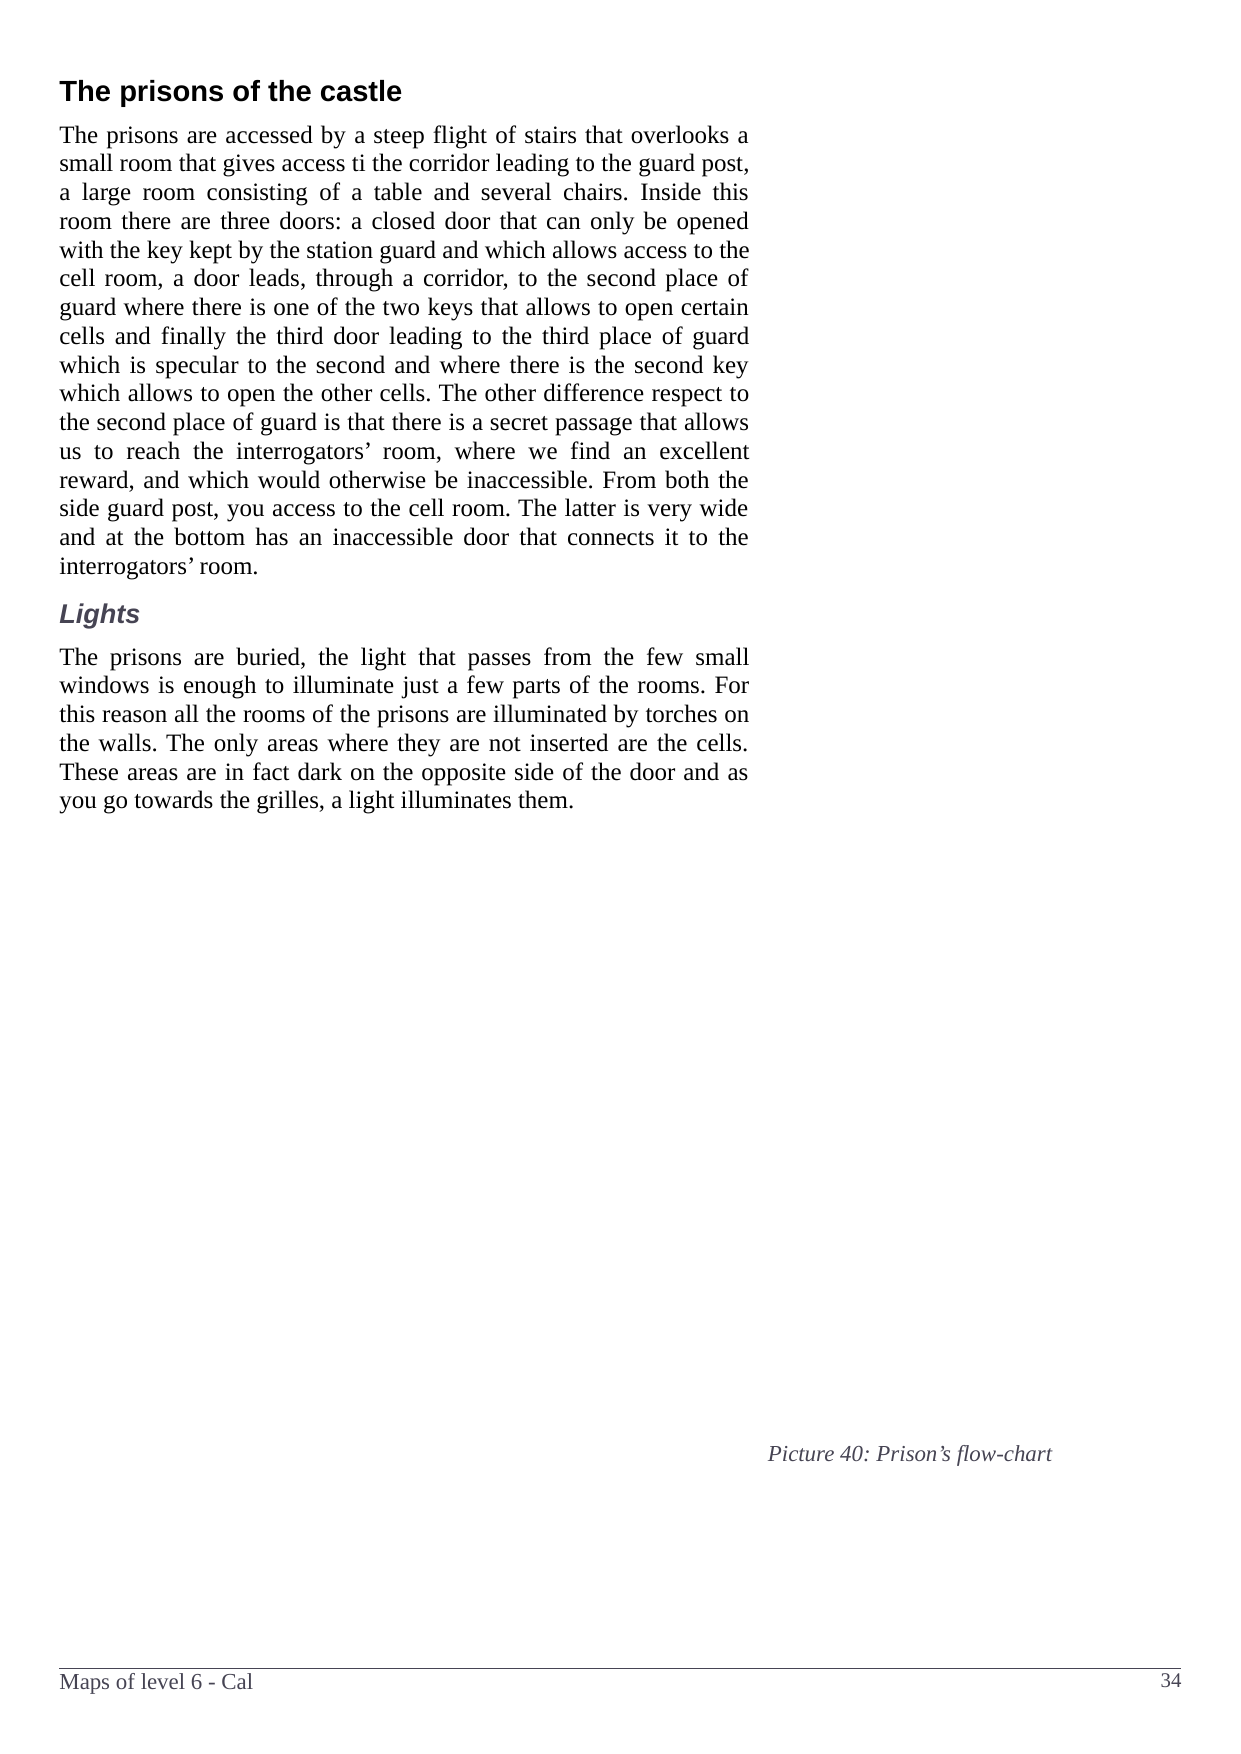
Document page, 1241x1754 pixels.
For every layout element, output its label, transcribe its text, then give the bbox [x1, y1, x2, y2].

table_header [768, 120, 1181, 1472]
table_header The prisons are accessed by a steep flight of stairs that overlooks a small room that gives access ti the corridor leading to the guard post, a large room consisting of a table and several chairs. Inside this room there are three doors: a closed door that can only be opened with the key kept by the station guard and which allows access to the cell room, a door leads, through a corridor, to the second place of guard where there is one of the two keys that allows to open certain cells and finally the third door leading to the third place of guard which is specular to the second and where there is the second key which allows to open the other cells. The other difference respect to the second place of guard is that there is a secret passage that allows us to reach the interrogators’ room, where we find an excellent reward, and which would otherwise be inaccessible. From both the side guard post, you access to the cell room. The latter is very wide and at the bottom has an inaccessible door that connects it to the interrogators’ room. Lights The prisons are buried, the light that passes from the few small windows is enough to illuminate just a few parts of the rooms. For this reason all the rooms of the prisons are illuminated by torches on the walls. The only areas where they are not inserted are the cells. These areas are in fact dark on the opposite side of the door and as you go towards the grilles, a light illuminates them. [59, 120, 768, 1472]
subtitle The prisons of the castle [59, 74, 1181, 107]
table_header [772, 1447, 778, 1454]
